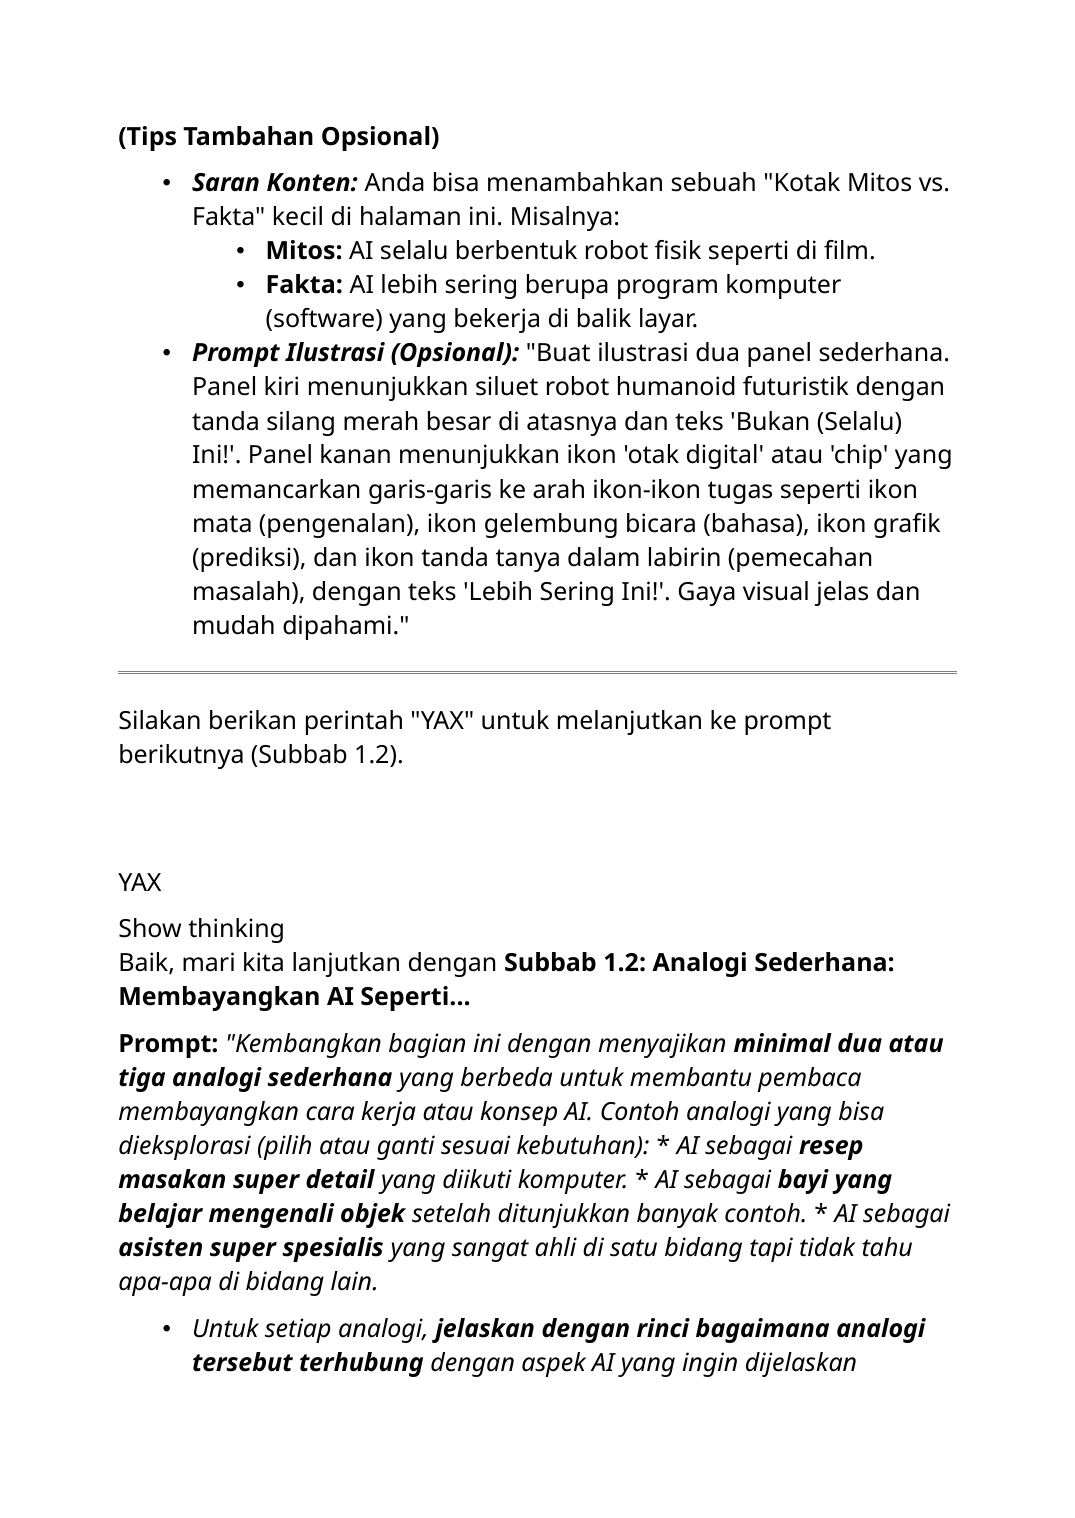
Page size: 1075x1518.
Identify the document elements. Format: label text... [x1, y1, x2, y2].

text Prompt: "Kembangkan bagian ini dengan menyajikan minimal dua atau tiga analogi sederhana yang berbeda untuk membantu pembaca membayangkan cara kerja atau konsep AI. Contoh analogi yang bisa dieksplorasi (pilih atau ganti sesuai kebutuhan): * AI sebagai resep masakan super detail yang diikuti komputer. * AI sebagai bayi yang belajar mengenali objek setelah ditunjukkan banyak contoh. * AI sebagai asisten super spesialis yang sangat ahli di satu bidang tapi tidak tahu apa-apa di bidang lain. [118, 1025, 957, 1298]
list Saran Konten: Anda bisa menambahkan sebuah "Kotak Mitos vs. Fakta" kecil di halaman ini. Misalnya: [162, 165, 957, 233]
text YAX [118, 864, 957, 898]
list Mitos: AI selalu berbentuk robot fisik seperti di film. [236, 233, 957, 267]
list Fakta: AI lebih sering berupa program komputer (software) yang bekerja di balik layar. [236, 267, 957, 335]
text Silakan berikan perintah "YAX" untuk melanjutkan ke prompt berikutnya (Subbab 1.2). [118, 703, 957, 771]
text (Tips Tambahan Opsional) [118, 118, 957, 152]
list Untuk setiap analogi, jelaskan dengan rinci bagaimana analogi tersebut terhubung dengan aspek AI yang ingin dijelaskan [162, 1310, 957, 1378]
text Baik, mari kita lanjutkan dengan Subbab 1.2: Analogi Sederhana: Membayangkan AI Seperti... [118, 945, 957, 1013]
list Prompt Ilustrasi (Opsional): "Buat ilustrasi dua panel sederhana. Panel kiri menunjukkan siluet robot humanoid futuristik dengan tanda silang merah besar di atasnya dan teks 'Bukan (Selalu) Ini!'. Panel kanan menunjukkan ikon 'otak digital' atau 'chip' yang memancarkan garis-garis ke arah ikon-ikon tugas seperti ikon mata (pengenalan), ikon gelembung bicara (bahasa), ikon grafik (prediksi), dan ikon tanda tanya dalam labirin (pemecahan masalah), dengan teks 'Lebih Sering Ini!'. Gaya visual jelas dan mudah dipahami." [162, 335, 957, 642]
text Show thinking [118, 911, 957, 945]
